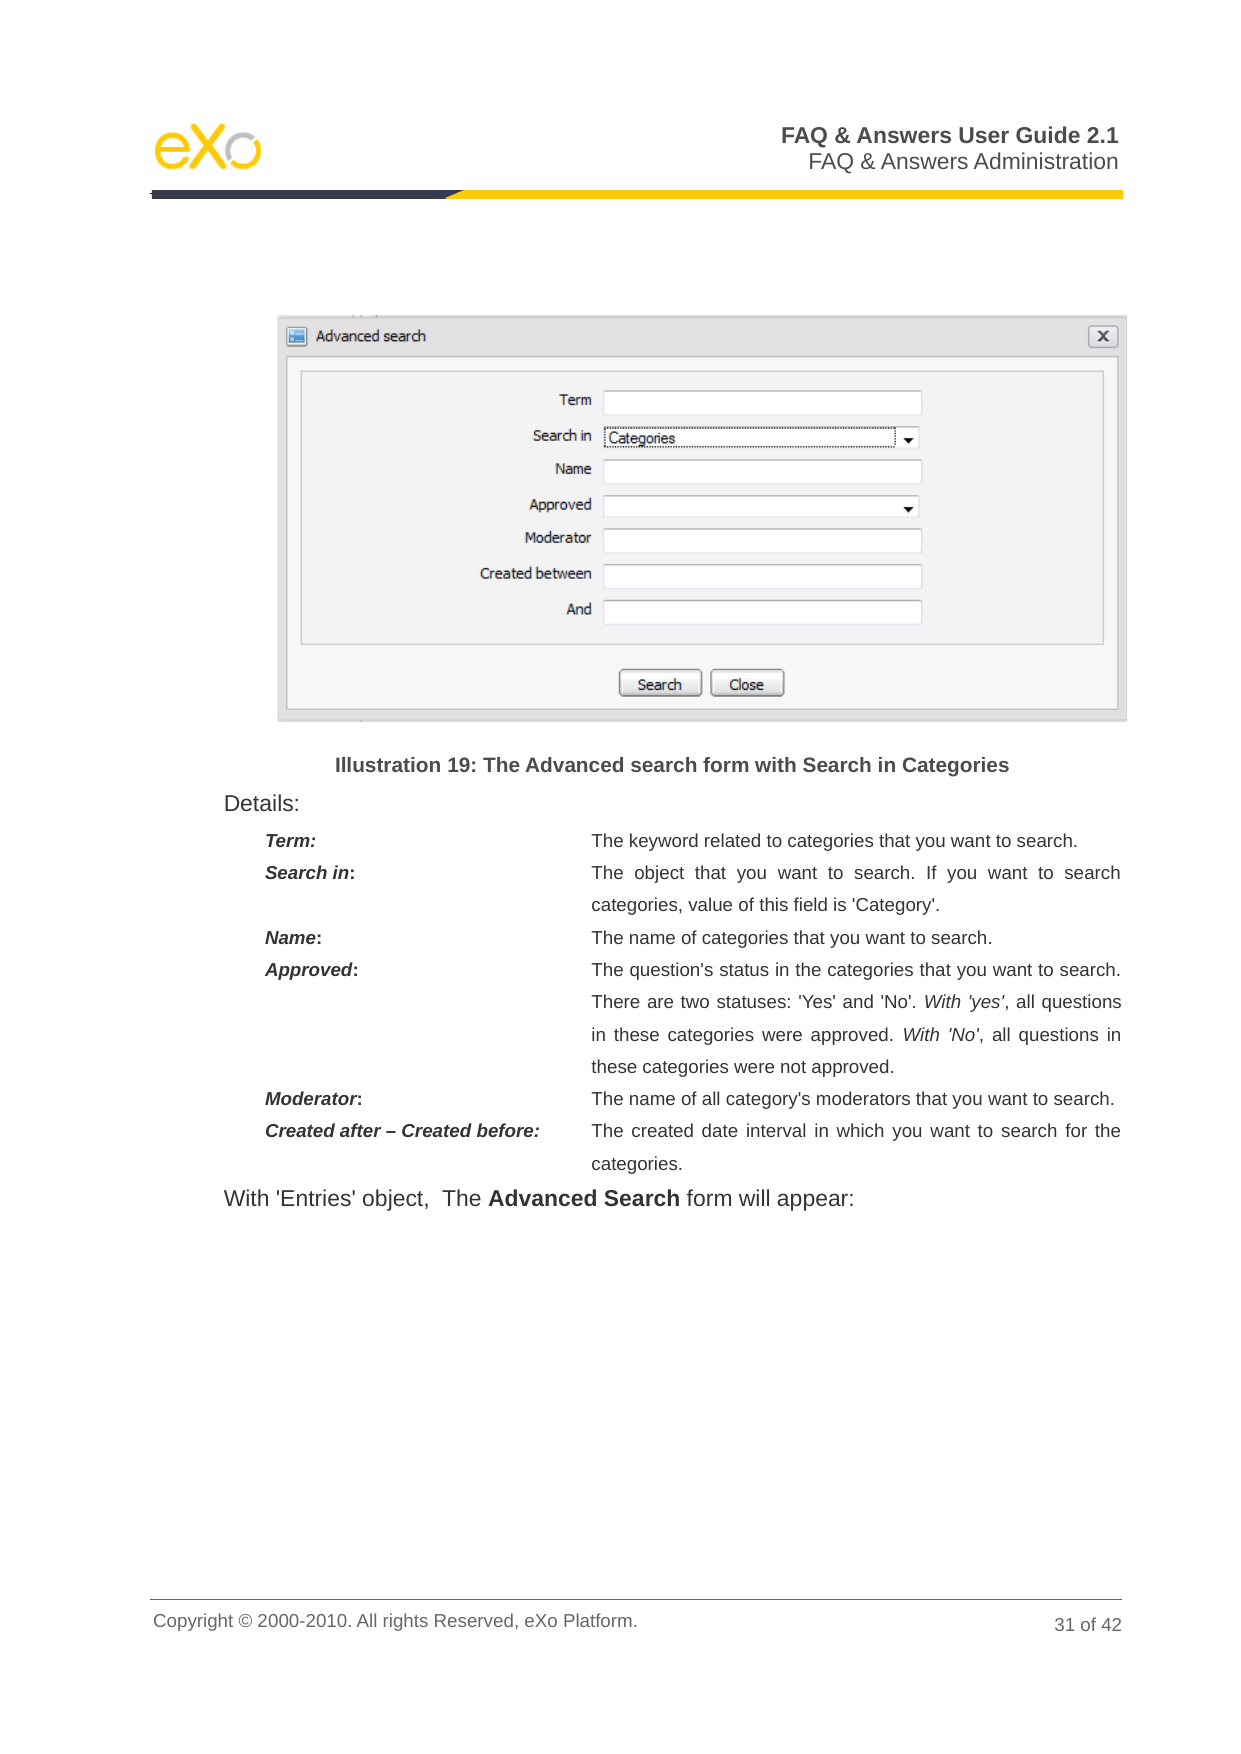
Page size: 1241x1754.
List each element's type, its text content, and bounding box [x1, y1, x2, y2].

picture [277, 315, 1128, 722]
text Illustration 19: The Advanced search form with Search in Categories [248, 722, 1097, 777]
text Name: The name of categories that you want to search. [265, 926, 1122, 948]
text With 'Entries' object, The Advanced Search form will appear: [223, 1185, 1122, 1211]
picture [155, 123, 262, 170]
text Term: The keyword related to categories that you want to search. [265, 829, 1122, 851]
picture [151, 190, 1124, 199]
text Created after – Created before: The created date interval in which you want to search for the categories. [265, 1120, 1122, 1174]
text Search in: The object that you want to search. If you want to search categories, value of this field is 'Category'. [265, 862, 1122, 916]
text Approved: The question's status in the categories that you want to search. There are two statuses: 'Yes' and 'No'. With 'yes', all questions in these categories were approved. With 'No', all questions in these categories were not approved. [265, 959, 1122, 1077]
text Details: [223, 223, 1122, 816]
text Moderator: The name of all category's moderators that you want to search. [265, 1088, 1122, 1109]
